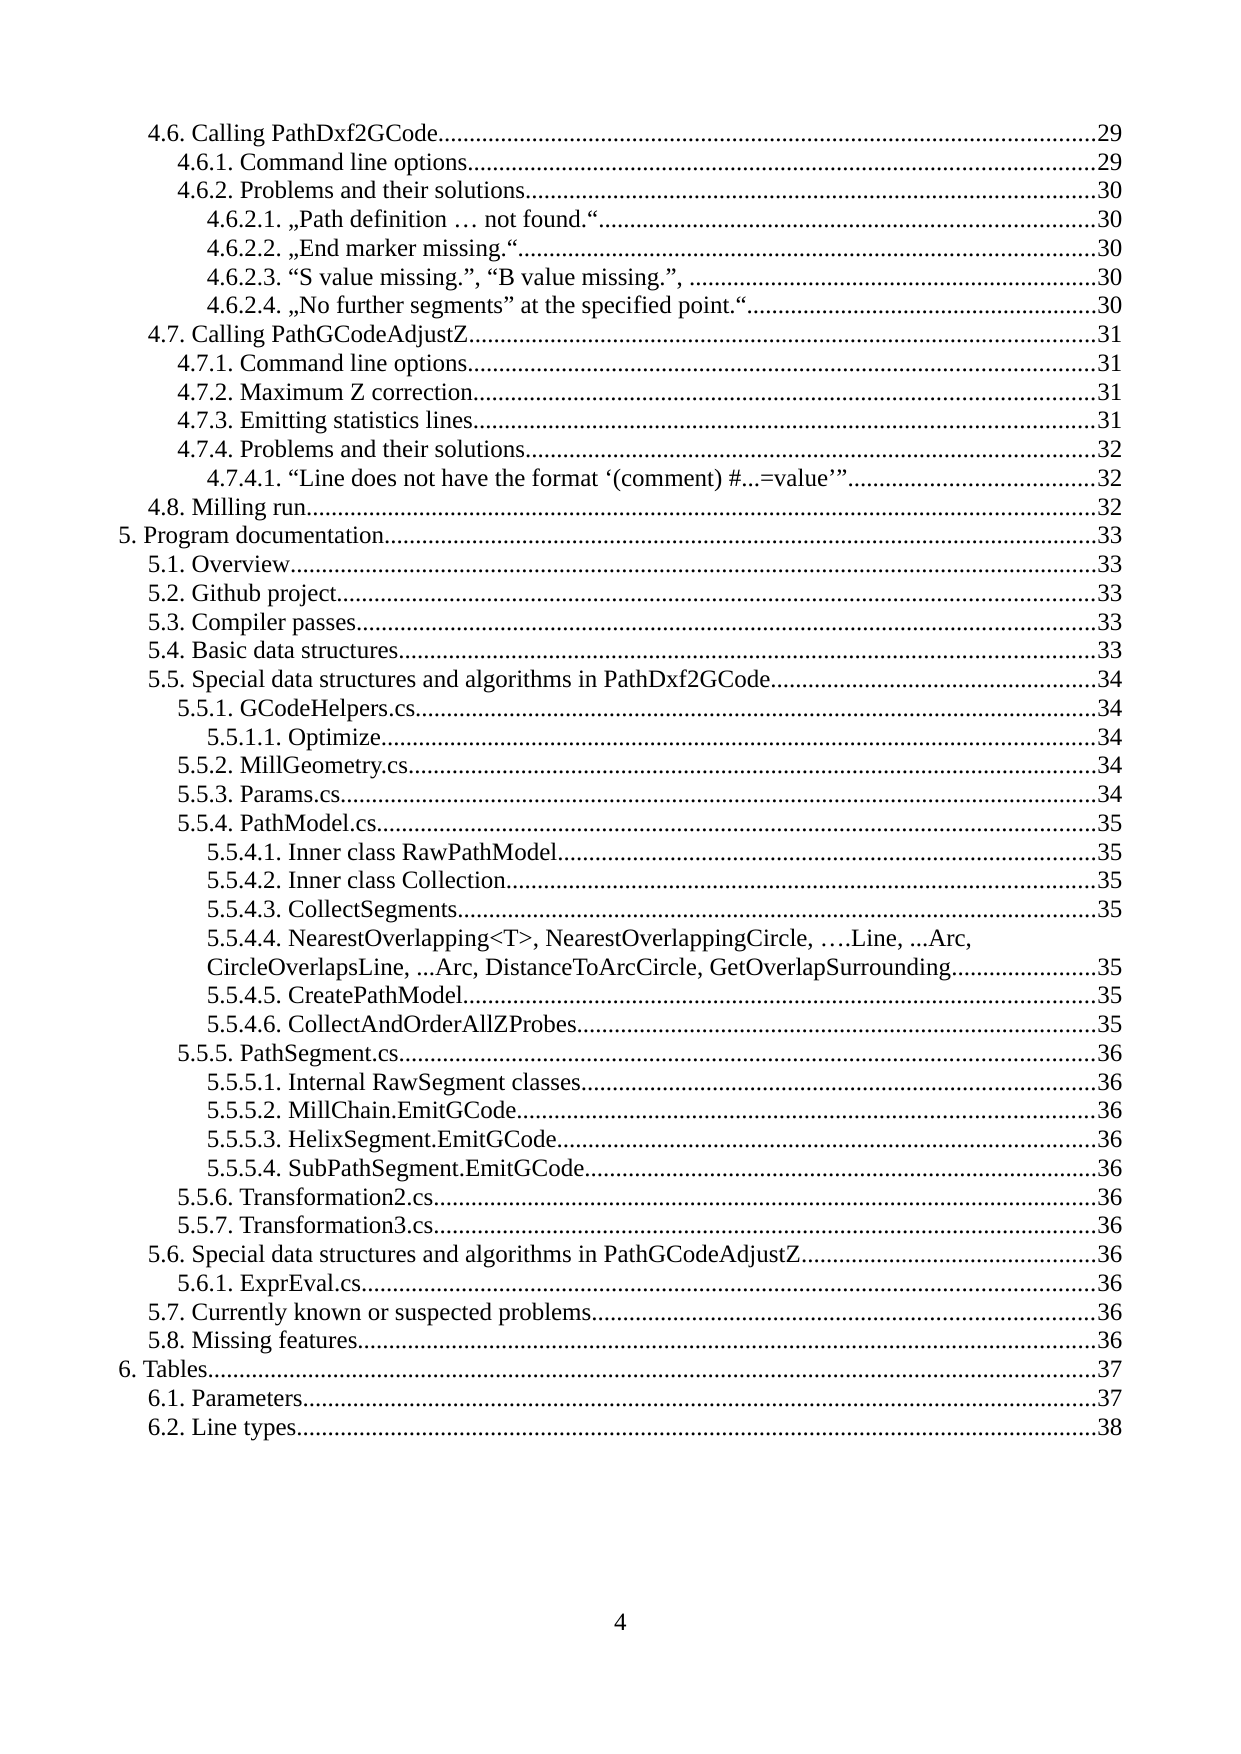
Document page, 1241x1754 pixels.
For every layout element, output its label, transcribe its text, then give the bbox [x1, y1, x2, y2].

text 4.6.2. Problems and their solutions 30 [177, 176, 1122, 204]
text 5.5.4.5. CreatePathModel 35 [207, 981, 1122, 1009]
text 5.8. Missing features 36 [148, 1326, 1122, 1354]
text 5.5.3. Params.cs 34 [177, 779, 1122, 808]
text 6.2. Line types 38 [148, 1412, 1122, 1441]
text 5.5.5.3. HelixSegment.EmitGCode 36 [207, 1124, 1122, 1153]
text 5. Program documentation 33 [118, 521, 1122, 549]
text 5.5.1. GCodeHelpers.cs 34 [177, 693, 1122, 722]
text 5.6.1. ExprEval.cs 36 [177, 1268, 1122, 1297]
text 4.7.4. Problems and their solutions 32 [177, 434, 1122, 463]
text 4.7.2. Maximum Z correction 31 [177, 377, 1122, 406]
text 4.6.2.4. „No further segments” at the specified point.“ 30 [207, 291, 1122, 319]
text 6. Tables 37 [118, 1354, 1122, 1383]
text 5.5.4.2. Inner class Collection 35 [207, 866, 1122, 894]
text 4.6. Calling PathDxf2GCode 29 [148, 118, 1122, 147]
text 5.5.6. Transformation2.cs 36 [177, 1182, 1122, 1211]
text 4.6.2.2. „End marker missing.“ 30 [207, 233, 1122, 262]
text 5.5.4.1. Inner class RawPathModel 35 [207, 837, 1122, 866]
text 4.7.4.1. “Line does not have the format ‘(comment) #...=value’” 32 [207, 463, 1122, 492]
text 5.3. Compiler passes 33 [148, 607, 1122, 636]
text 5.5.2. MillGeometry.cs 34 [177, 751, 1122, 779]
text 5.5.4. PathModel.cs 35 [177, 808, 1122, 837]
text 5.2. Github project 33 [148, 578, 1122, 607]
text 5.5.4.3. CollectSegments 35 [207, 894, 1122, 923]
text 5.7. Currently known or suspected problems 36 [148, 1297, 1122, 1326]
text 4.7.1. Command line options 31 [177, 348, 1122, 377]
text 5.1. Overview 33 [148, 549, 1122, 578]
text 4.6.1. Command line options 29 [177, 147, 1122, 176]
text 5.5.7. Transformation3.cs 36 [177, 1211, 1122, 1239]
text 4.7. Calling PathGCodeAdjustZ 31 [148, 319, 1122, 348]
text 5.5.5. PathSegment.cs 36 [177, 1038, 1122, 1067]
text 5.4. Basic data structures 33 [148, 636, 1122, 664]
text 4.8. Milling run 32 [148, 492, 1122, 521]
text 4.7.3. Emitting statistics lines 31 [177, 406, 1122, 434]
text 5.5.4.4. NearestOverlapping<T>, NearestOverlappingCircle, ….Line, ...Arc, CircleOverlapsLine, ...Arc, DistanceToArcCircle, GetOverlapSurrounding 35 [207, 923, 1122, 981]
text 5.5.5.4. SubPathSegment.EmitGCode 36 [207, 1153, 1122, 1182]
text 5.5.5.1. Internal RawSegment classes 36 [207, 1067, 1122, 1096]
text 5.5.5.2. MillChain.EmitGCode 36 [207, 1096, 1122, 1124]
text 4.6.2.1. „Path definition … not found.“ 30 [207, 204, 1122, 233]
text 6.1. Parameters 37 [148, 1383, 1122, 1412]
text 5.5. Special data structures and algorithms in PathDxf2GCode 34 [148, 664, 1122, 693]
text 4.6.2.3. “S value missing.”, “B value missing.”, ... 30 [207, 262, 1122, 291]
text 5.5.1.1. Optimize 34 [207, 722, 1122, 751]
text 5.5.4.6. CollectAndOrderAllZProbes 35 [207, 1009, 1122, 1038]
text 5.6. Special data structures and algorithms in PathGCodeAdjustZ 36 [148, 1239, 1122, 1268]
